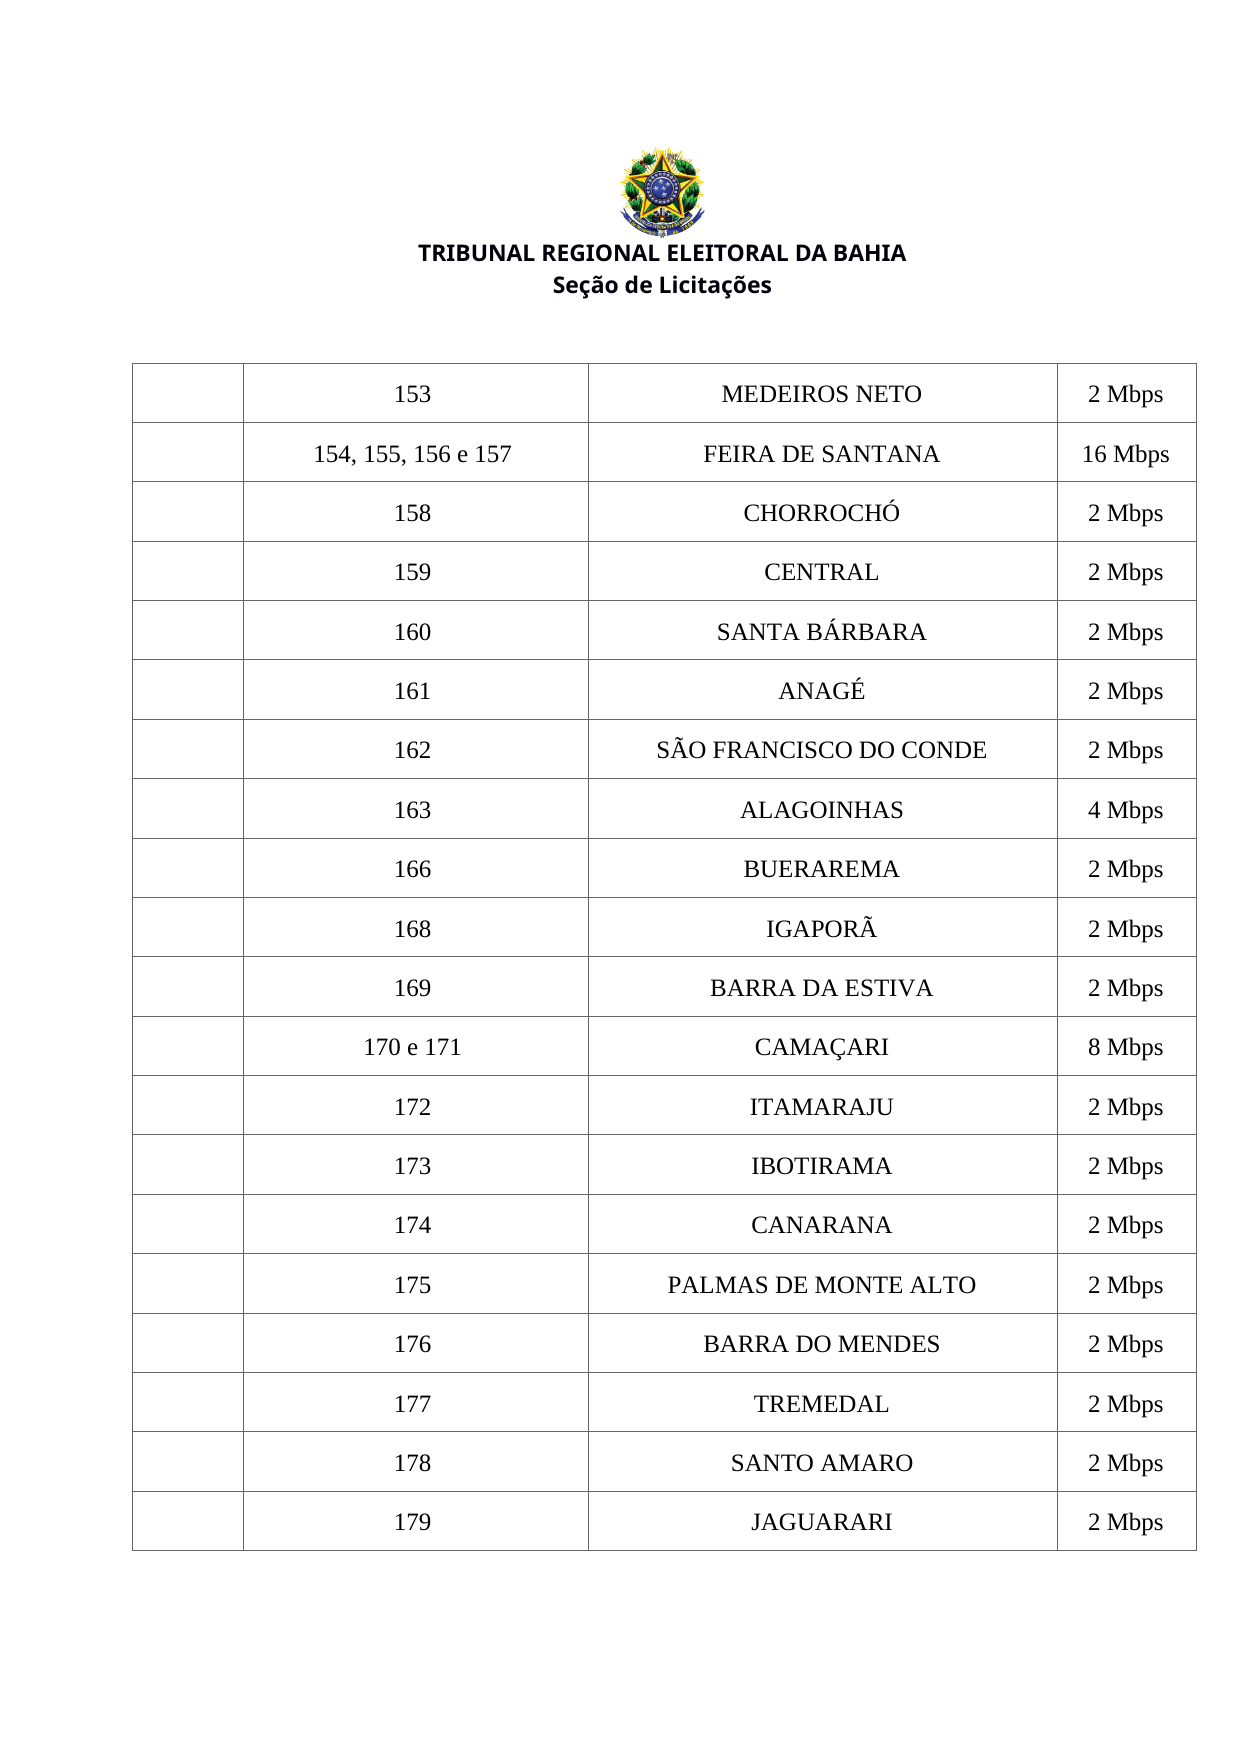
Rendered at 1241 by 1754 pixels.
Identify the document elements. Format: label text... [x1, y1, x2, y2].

table_cell IGAPORÃ [589, 898, 1057, 956]
table_cell 176 [244, 1314, 588, 1372]
table_cell CENTRAL [589, 542, 1057, 600]
table_cell [133, 1373, 243, 1431]
table_cell 4 Mbps [1058, 779, 1196, 837]
table_cell [133, 1254, 243, 1312]
table_cell 2 Mbps [1058, 542, 1196, 600]
table_cell 2 Mbps [1058, 1492, 1196, 1550]
table_cell [133, 1076, 243, 1134]
table_cell 2 Mbps [1058, 898, 1196, 956]
table_cell 8 Mbps [1058, 1017, 1196, 1075]
table_cell 166 [244, 839, 588, 897]
table_cell [133, 364, 243, 422]
table_cell [133, 482, 243, 541]
table_cell [133, 423, 243, 481]
table_cell 2 Mbps [1058, 1254, 1196, 1312]
table_cell 2 Mbps [1058, 957, 1196, 1016]
table_cell SÃO FRANCISCO DO CONDE [589, 720, 1057, 778]
table_cell ITAMARAJU [589, 1076, 1057, 1134]
table_cell 2 Mbps [1058, 660, 1196, 719]
table_cell 163 [244, 779, 588, 837]
table_cell [133, 542, 243, 600]
table_cell BARRA DA ESTIVA [589, 957, 1057, 1016]
table_cell 2 Mbps [1058, 1195, 1196, 1253]
table_cell 179 [244, 1492, 588, 1550]
table_cell 2 Mbps [1058, 1373, 1196, 1431]
table_cell SANTA BÁRBARA [589, 601, 1057, 659]
table_cell 170 e 171 [244, 1017, 588, 1075]
table_cell 173 [244, 1135, 588, 1194]
table_cell 158 [244, 482, 588, 541]
table_cell 2 Mbps [1058, 839, 1196, 897]
table_cell [133, 1314, 243, 1372]
table_cell 161 [244, 660, 588, 719]
table_cell SANTO AMARO [589, 1432, 1057, 1491]
table_cell [133, 898, 243, 956]
table_cell [133, 601, 243, 659]
table_cell 2 Mbps [1058, 364, 1196, 422]
table_cell [133, 839, 243, 897]
table_cell 177 [244, 1373, 588, 1431]
table_cell 160 [244, 601, 588, 659]
table_cell FEIRA DE SANTANA [589, 423, 1057, 481]
table_cell 172 [244, 1076, 588, 1134]
table_cell [133, 1135, 243, 1194]
table_cell MEDEIROS NETO [589, 364, 1057, 422]
table_cell [133, 957, 243, 1016]
table_cell [133, 1017, 243, 1075]
table_cell [133, 1492, 243, 1550]
table_cell 169 [244, 957, 588, 1016]
table_cell 178 [244, 1432, 588, 1491]
table_cell JAGUARARI [589, 1492, 1057, 1550]
table_cell ANAGÉ [589, 660, 1057, 719]
table_cell IBOTIRAMA [589, 1135, 1057, 1194]
table_cell [133, 720, 243, 778]
table_cell 2 Mbps [1058, 1135, 1196, 1194]
table_cell [133, 1432, 243, 1491]
table_cell 2 Mbps [1058, 1432, 1196, 1491]
table_cell CHORROCHÓ [589, 482, 1057, 541]
table_cell 2 Mbps [1058, 1076, 1196, 1134]
table_cell 2 Mbps [1058, 720, 1196, 778]
table_cell BARRA DO MENDES [589, 1314, 1057, 1372]
table_cell 159 [244, 542, 588, 600]
table_cell 2 Mbps [1058, 601, 1196, 659]
table_cell 175 [244, 1254, 588, 1312]
table_cell BUERAREMA [589, 839, 1057, 897]
table_cell CANARANA [589, 1195, 1057, 1253]
table_cell 153 [244, 364, 588, 422]
table_cell 2 Mbps [1058, 482, 1196, 541]
table_cell TREMEDAL [589, 1373, 1057, 1431]
table_cell [133, 1195, 243, 1253]
table_cell 174 [244, 1195, 588, 1253]
table_cell 168 [244, 898, 588, 956]
table_cell 16 Mbps [1058, 423, 1196, 481]
table_cell 154, 155, 156 e 157 [244, 423, 588, 481]
table_cell CAMAÇARI [589, 1017, 1057, 1075]
table_cell [133, 660, 243, 719]
table_cell 2 Mbps [1058, 1314, 1196, 1372]
table_cell ALAGOINHAS [589, 779, 1057, 837]
table_cell PALMAS DE MONTE ALTO [589, 1254, 1057, 1312]
table_cell 162 [244, 720, 588, 778]
table_cell [133, 779, 243, 837]
